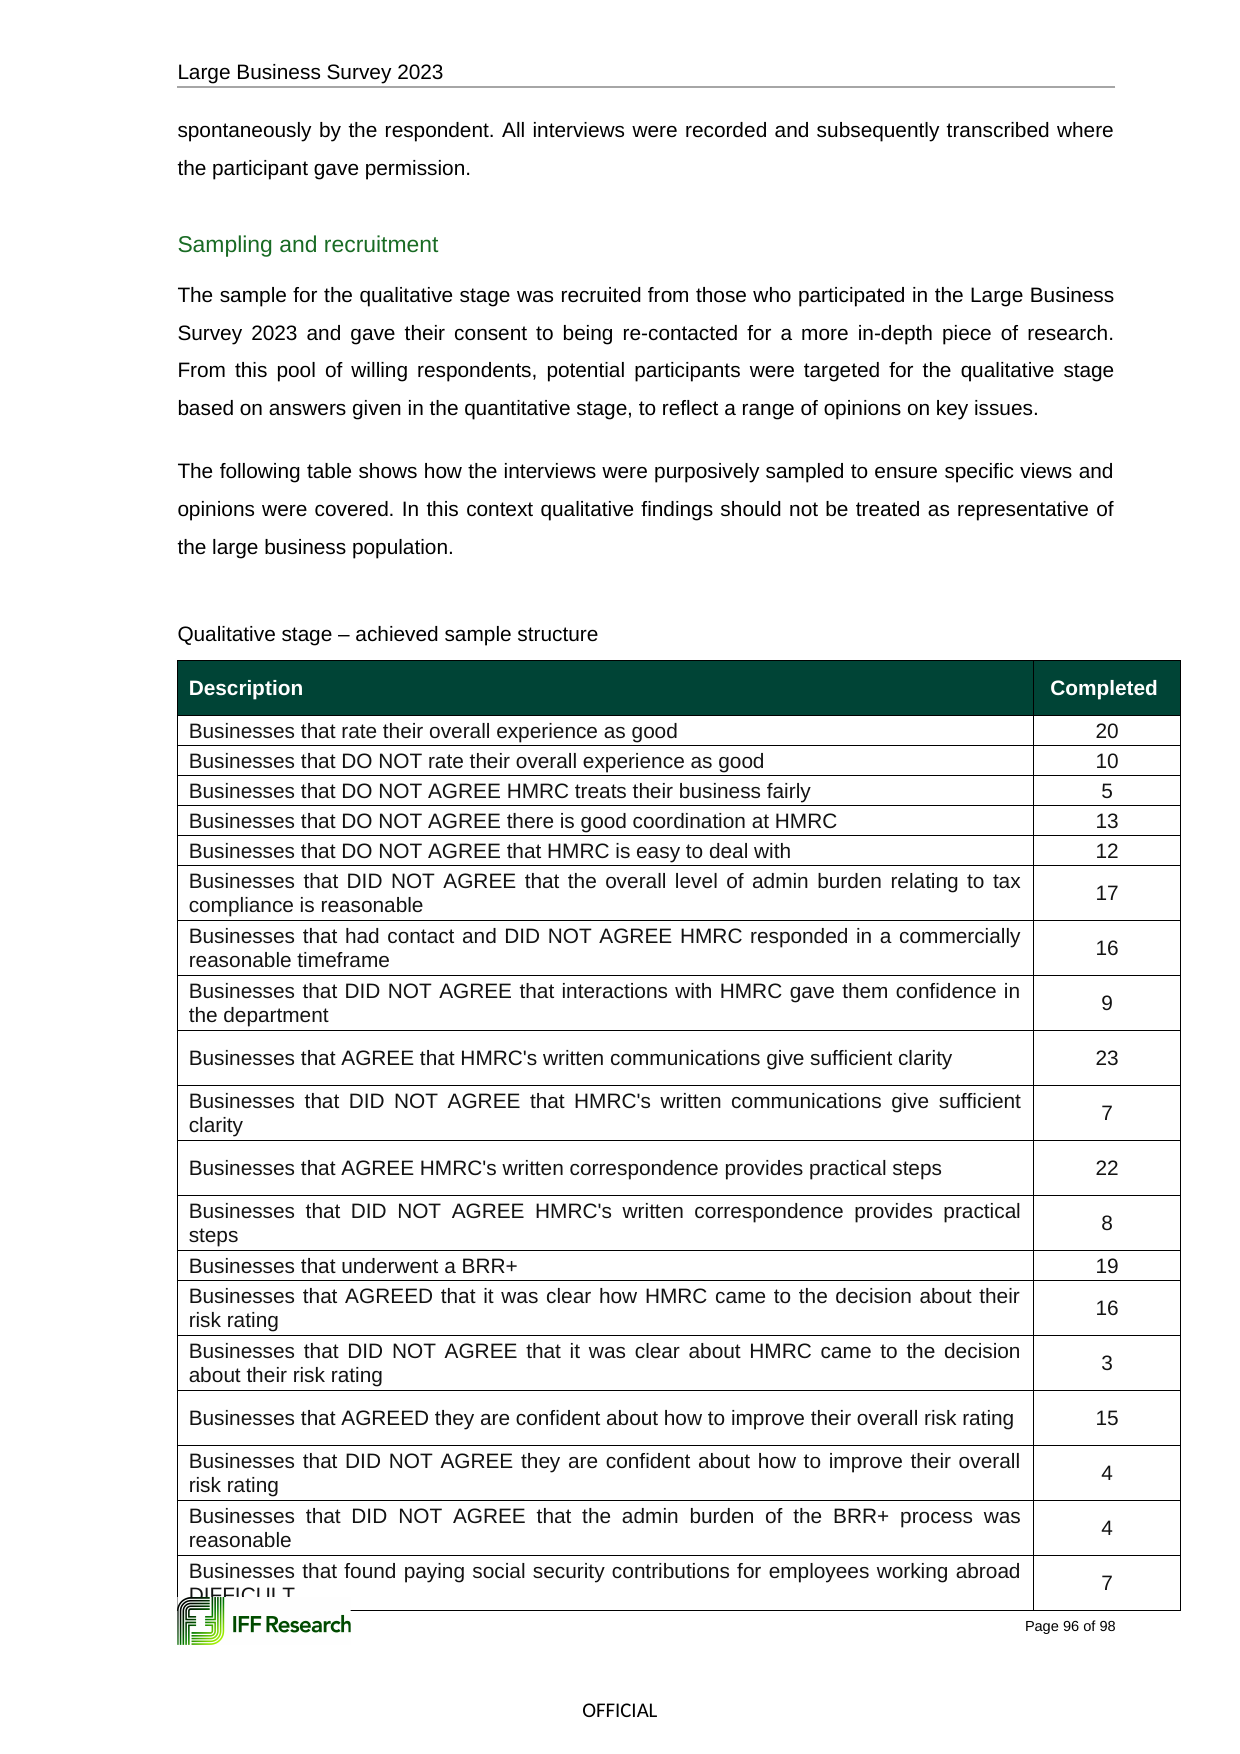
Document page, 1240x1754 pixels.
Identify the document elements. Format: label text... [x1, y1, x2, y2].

table_cell Businesses that AGREED that it was clear how HMRC came to the decision about their risk rating [178, 1281, 1033, 1335]
table_cell Businesses that rate their overall experience as good [178, 716, 1033, 745]
table_cell 16 [1034, 1281, 1180, 1335]
table_cell Businesses that DO NOT rate their overall experience as good [178, 746, 1033, 775]
table_cell 15 [1034, 1391, 1180, 1445]
table_cell Businesses that AGREED they are confident about how to improve their overall risk rating [178, 1391, 1033, 1445]
table_cell 17 [1034, 866, 1180, 920]
table_cell 20 [1034, 716, 1180, 745]
table_header Description [178, 661, 1033, 715]
text The sample for the qualitative stage was recruited from those who participated in the Large Business Survey 2023 and gave their consent to being re-contacted for a more in-depth piece of research. From this pool of willing respondents, potential participants were targeted for the qualitative stage based on answers given in the quantitative stage, to reflect a range of opinions on key issues. [177, 283, 1115, 428]
table_cell 23 [1034, 1031, 1180, 1085]
table_cell 7 [1034, 1556, 1180, 1610]
table_cell 4 [1034, 1446, 1180, 1500]
table_cell Businesses that DO NOT AGREE HMRC treats their business fairly [178, 776, 1033, 805]
text spontaneously by the respondent. All interviews were recorded and subsequently transcribed where the participant gave permission. [177, 118, 1115, 187]
table_cell Businesses that DID NOT AGREE that HMRC's written communications give sufficient clarity [178, 1086, 1033, 1140]
table_cell 10 [1034, 746, 1180, 775]
table_cell Businesses that AGREE that HMRC's written communications give sufficient clarity [178, 1031, 1033, 1085]
text Qualitative stage – achieved sample structure [177, 622, 1115, 654]
table_cell Businesses that found paying social security contributions for employees working abroad DIFFICULT [178, 1556, 1033, 1610]
table_cell Businesses that DO NOT AGREE that HMRC is easy to deal with [178, 836, 1033, 865]
table_cell Businesses that DID NOT AGREE that the admin burden of the BRR+ process was reasonable [178, 1501, 1033, 1555]
table_cell 12 [1034, 836, 1180, 865]
table_cell Businesses that DID NOT AGREE that the overall level of admin burden relating to tax compliance is reasonable [178, 866, 1033, 920]
table_cell 4 [1034, 1501, 1180, 1555]
table_cell 7 [1034, 1086, 1180, 1140]
table_header Completed [1034, 661, 1180, 715]
table_cell Businesses that DID NOT AGREE they are confident about how to improve their overall risk rating [178, 1446, 1033, 1500]
text The following table shows how the interviews were purposively sampled to ensure specific views and opinions were covered. In this context qualitative findings should not be treated as representative of the large business population. [177, 459, 1115, 566]
table_cell Businesses that DO NOT AGREE there is good coordination at HMRC [178, 806, 1033, 835]
table_cell Businesses that underwent a BRR+ [178, 1251, 1033, 1280]
table_cell Businesses that DID NOT AGREE that it was clear about HMRC came to the decision about their risk rating [178, 1336, 1033, 1390]
subtitle Sampling and recruitment [177, 231, 1115, 258]
table_cell 22 [1034, 1141, 1180, 1195]
table_cell Businesses that AGREE HMRC's written correspondence provides practical steps [178, 1141, 1033, 1195]
table_cell Businesses that DID NOT AGREE that interactions with HMRC gave them confidence in the department [178, 976, 1033, 1030]
table_cell Businesses that had contact and DID NOT AGREE HMRC responded in a commercially reasonable timeframe [178, 921, 1033, 975]
table_cell 16 [1034, 921, 1180, 975]
table_cell 5 [1034, 776, 1180, 805]
table_cell 8 [1034, 1196, 1180, 1250]
table_cell 9 [1034, 976, 1180, 1030]
table_cell 3 [1034, 1336, 1180, 1390]
table_cell 13 [1034, 806, 1180, 835]
table_cell 19 [1034, 1251, 1180, 1280]
table_cell Businesses that DID NOT AGREE HMRC's written correspondence provides practical steps [178, 1196, 1033, 1250]
